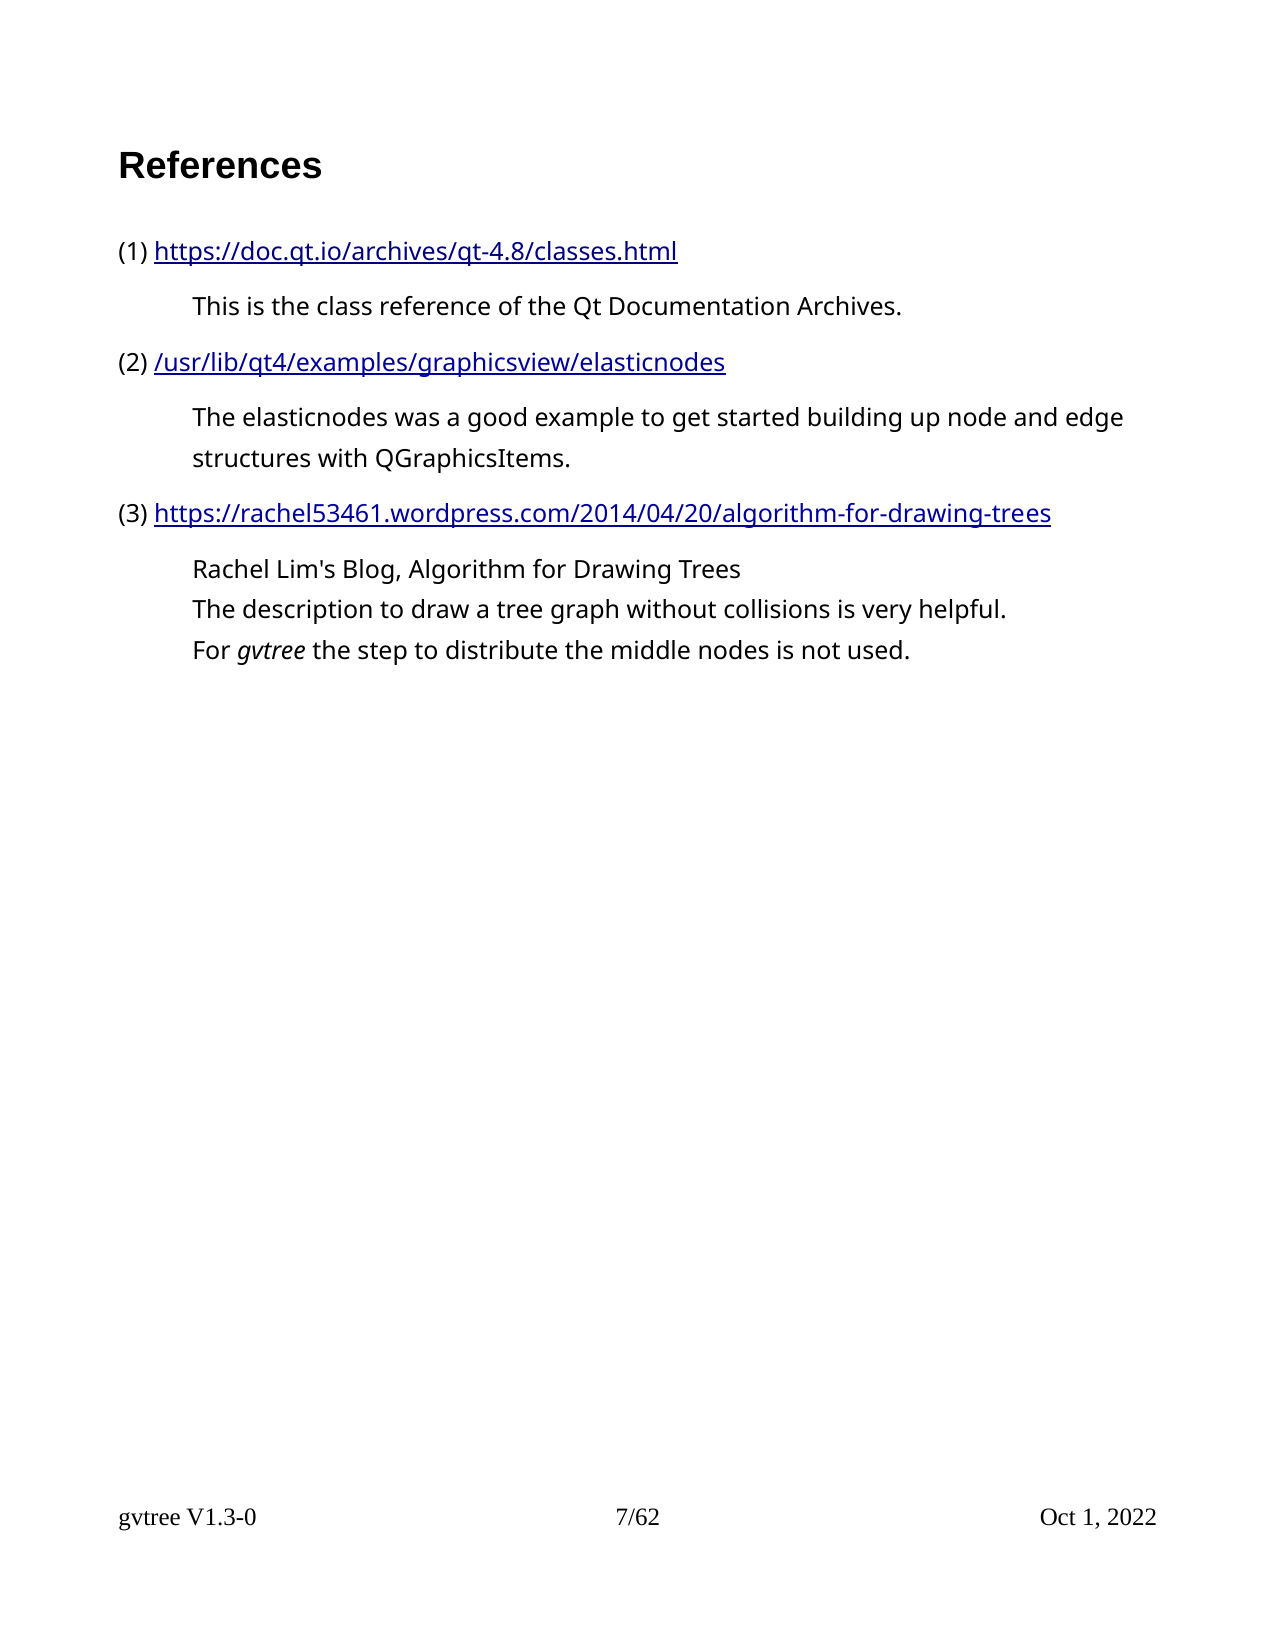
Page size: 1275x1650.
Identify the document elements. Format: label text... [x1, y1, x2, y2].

text Rachel Lim's Blog, Algorithm for Drawing Trees The description to draw a tree graph without collisions is very helpful. For gvtree the step to distribute the middle nodes is not used. [118, 551, 1157, 667]
text (3) https://rachel53461.wordpress.com/2014/04/20/algorithm-for-drawing-trees [118, 496, 1157, 530]
subtitle References [118, 143, 1157, 187]
text (2) /usr/lib/qt4/examples/graphicsview/elasticnodes [118, 344, 1157, 378]
text (1) https://doc.qt.io/archives/qt-4.8/classes.html [118, 233, 1157, 267]
text The elasticnodes was a good example to get started building up node and edge structures with QGraphicsItems. [118, 399, 1157, 474]
text This is the class reference of the Qt Documentation Archives. [118, 289, 1157, 323]
